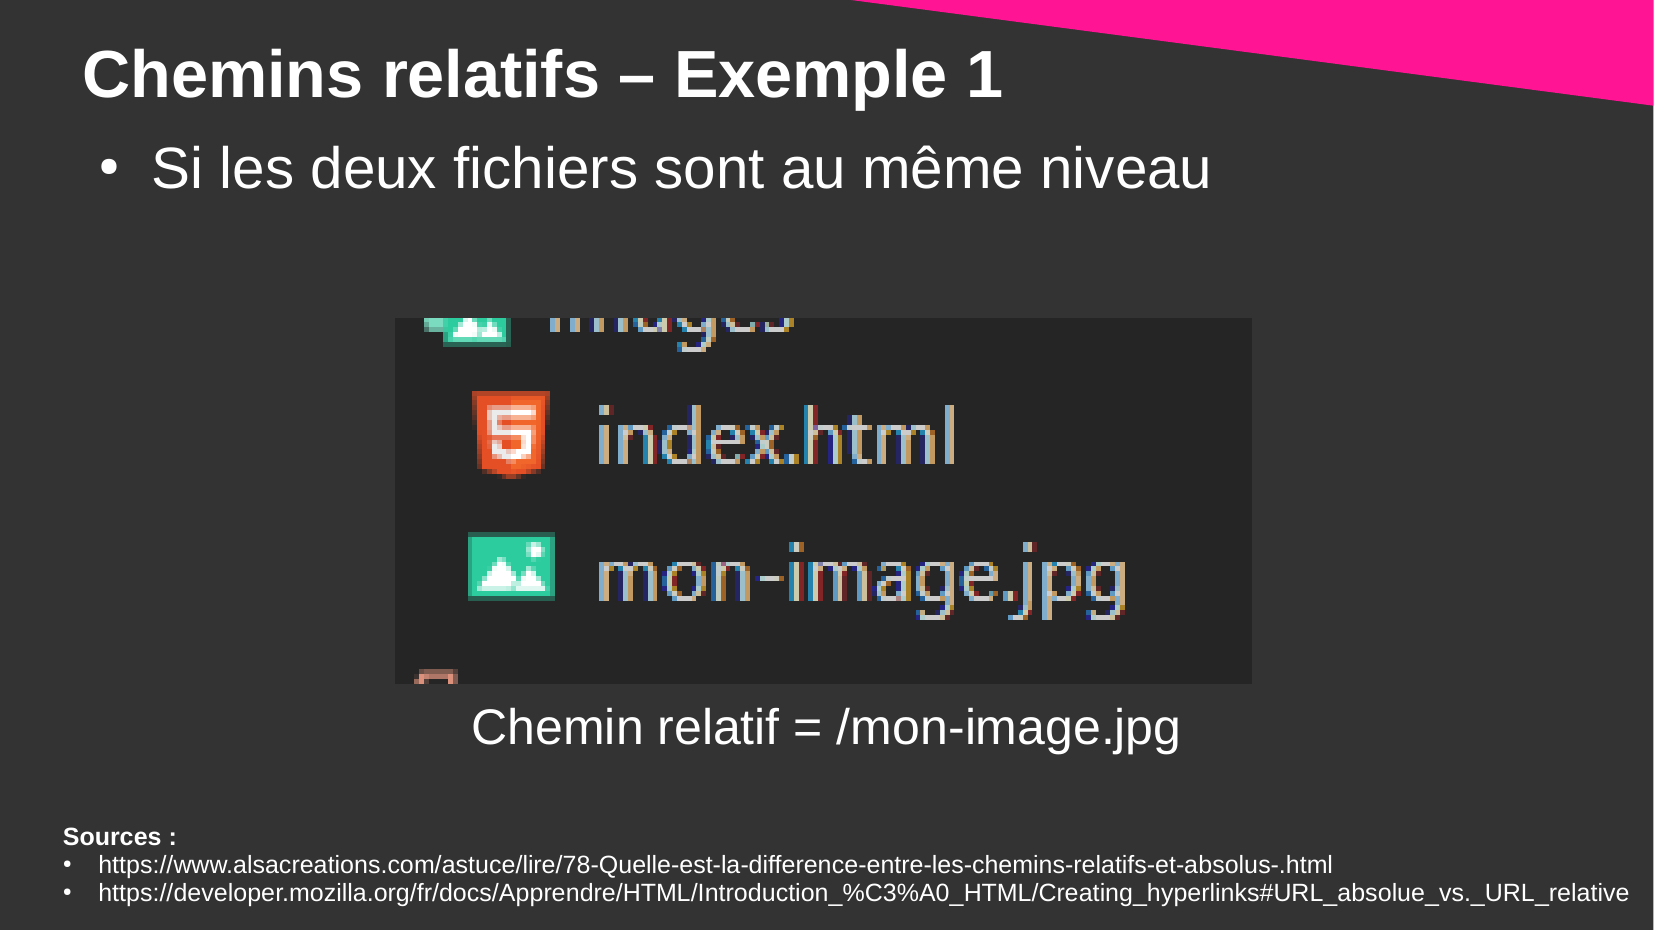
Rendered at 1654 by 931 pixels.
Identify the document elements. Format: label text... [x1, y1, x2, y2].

list Si les deux fichiers sont au même niveau [80, 135, 1546, 302]
title Chemin relatif = /mon-image.jpg [358, 699, 1296, 762]
text_box [851, 0, 1654, 106]
picture [395, 318, 1252, 684]
text_box Sources : https://www.alsacreations.com/astuce/lire/78-Quelle-est-la-difference-entre-les-chemins-relatifs-et-absolus-.html https://developer.mozilla.org/fr/docs/Apprendre/HTML/Introduction_%C3%A0_HTML/Creating_hyperlinks#URL_absolue_vs._URL_relative [48, 815, 1654, 915]
title Chemins relatifs – Exemple 1 [82, 37, 1571, 122]
